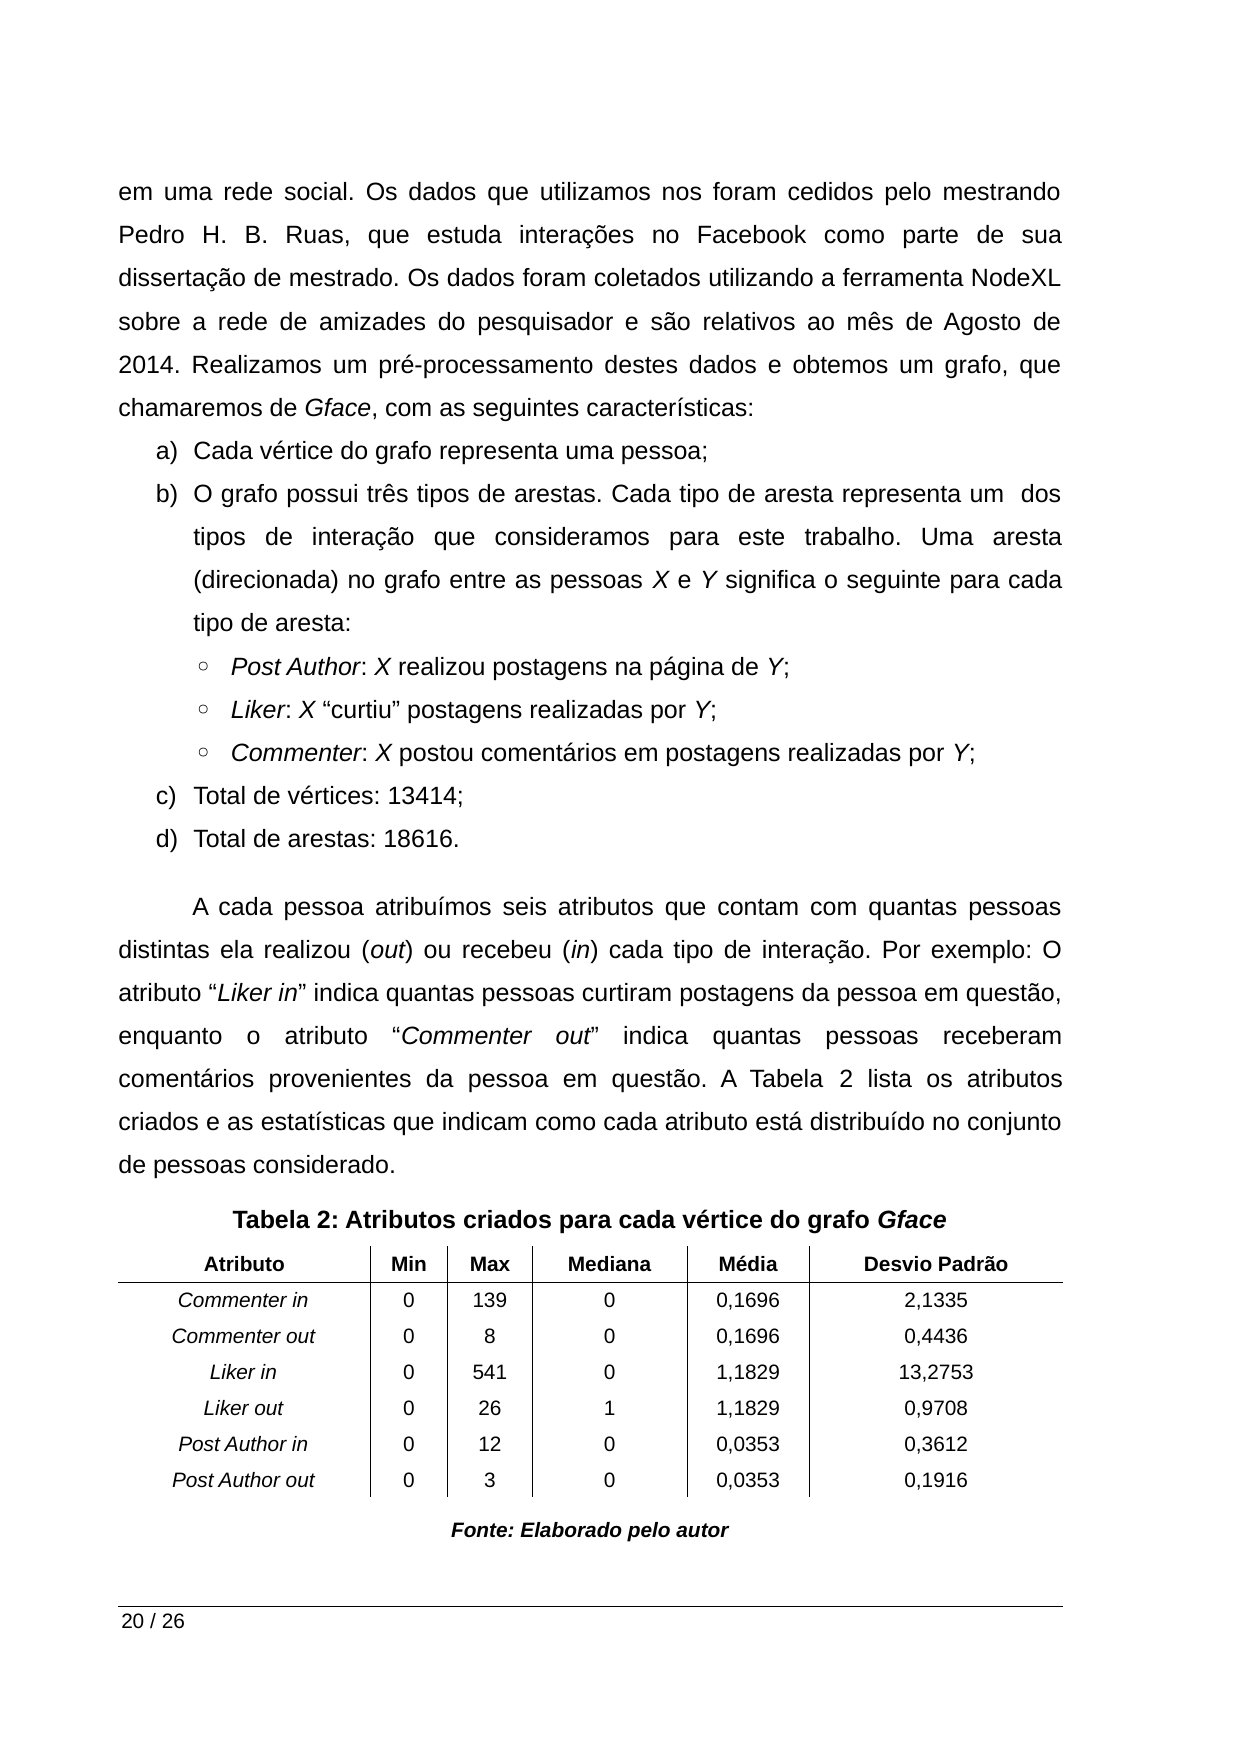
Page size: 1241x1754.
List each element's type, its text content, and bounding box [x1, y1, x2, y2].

text Tabela 2: Atributos criados para cada vértice do grafo Gface [118, 1205, 1063, 1234]
list Post Author: X realizou postagens na página de Y; [193, 652, 1063, 680]
table_header Atributo [118, 1246, 370, 1282]
table_cell 0 [533, 1283, 687, 1318]
table_cell Commenter in [118, 1283, 370, 1318]
table_cell 0,9708 [810, 1390, 1063, 1426]
table_cell 26 [448, 1390, 532, 1426]
table_cell 541 [448, 1354, 532, 1390]
table_cell 0 [371, 1318, 447, 1354]
table_cell 0 [533, 1318, 687, 1354]
table_header Max [448, 1246, 532, 1282]
table_cell 0,1696 [688, 1283, 809, 1318]
table_header Desvio Padrão [810, 1246, 1063, 1282]
table_cell Commenter out [118, 1318, 370, 1354]
table_cell 0 [371, 1426, 447, 1461]
table_cell 0 [533, 1354, 687, 1390]
table_cell 3 [448, 1461, 532, 1497]
table_cell 0 [371, 1390, 447, 1426]
table_header Média [688, 1246, 809, 1282]
table_cell 0,1916 [810, 1461, 1063, 1497]
table_cell 0,0353 [688, 1426, 809, 1461]
table_header Mediana [533, 1246, 687, 1282]
list Commenter: X postou comentários em postagens realizadas por Y; [193, 738, 1063, 767]
table_cell Liker in [118, 1354, 370, 1390]
table_cell 1,1829 [688, 1354, 809, 1390]
table_cell Post Author out [118, 1461, 370, 1497]
table_cell 0 [371, 1461, 447, 1497]
table_cell 0,1696 [688, 1318, 809, 1354]
table_cell 8 [448, 1318, 532, 1354]
list Liker: X “curtiu” postagens realizadas por Y; [193, 695, 1063, 724]
table_cell 0 [533, 1426, 687, 1461]
table_cell 0,4436 [810, 1318, 1063, 1354]
list O grafo possui três tipos de arestas. Cada tipo de aresta representa um dos tipos de interação que consideramos para este trabalho. Uma aresta (direcionada) no grafo entre as pessoas X e Y significa o seguinte para cada tipo de aresta: [156, 479, 1063, 637]
table_header Min [371, 1246, 447, 1282]
table_cell 1,1829 [688, 1390, 809, 1426]
table_cell 12 [448, 1426, 532, 1461]
table_cell 0,0353 [688, 1461, 809, 1497]
table_cell 1 [533, 1390, 687, 1426]
table_cell Post Author in [118, 1426, 370, 1461]
list Total de arestas: 18616. [156, 824, 1063, 853]
text A cada pessoa atribuímos seis atributos que contam com quantas pessoas distintas ela realizou (out) ou recebeu (in) cada tipo de interação. Por exemplo: O atributo “Liker in” indica quantas pessoas curtiram postagens da pessoa em questão, enquanto o atributo “Commenter out” indica quantas pessoas receberam comentários provenientes da pessoa em questão. A Tabela 2 lista os atributos criados e as estatísticas que indicam como cada atributo está distribuído no conjunto de pessoas considerado. [118, 891, 1063, 1179]
table_cell 0 [371, 1283, 447, 1318]
table_cell 2,1335 [810, 1283, 1063, 1318]
table_cell 13,2753 [810, 1354, 1063, 1390]
text em uma rede social. Os dados que utilizamos nos foram cedidos pelo mestrando Pedro H. B. Ruas, que estuda interações no Facebook como parte de sua dissertação de mestrado. Os dados foram coletados utilizando a ferramenta NodeXL sobre a rede de amizades do pesquisador e são relativos ao mês de Agosto de 2014. Realizamos um pré-processamento destes dados e obtemos um grafo, que chamaremos de Gface, com as seguintes características: [118, 177, 1063, 422]
text Fonte: Elaborado pelo autor [118, 1518, 1063, 1542]
table_cell Liker out [118, 1390, 370, 1426]
table_cell 0 [371, 1354, 447, 1390]
list Cada vértice do grafo representa uma pessoa; [156, 436, 1063, 465]
table_cell 139 [448, 1283, 532, 1318]
list Total de vértices: 13414; [156, 781, 1063, 810]
table_cell 0 [533, 1461, 687, 1497]
table_cell 0,3612 [810, 1426, 1063, 1461]
